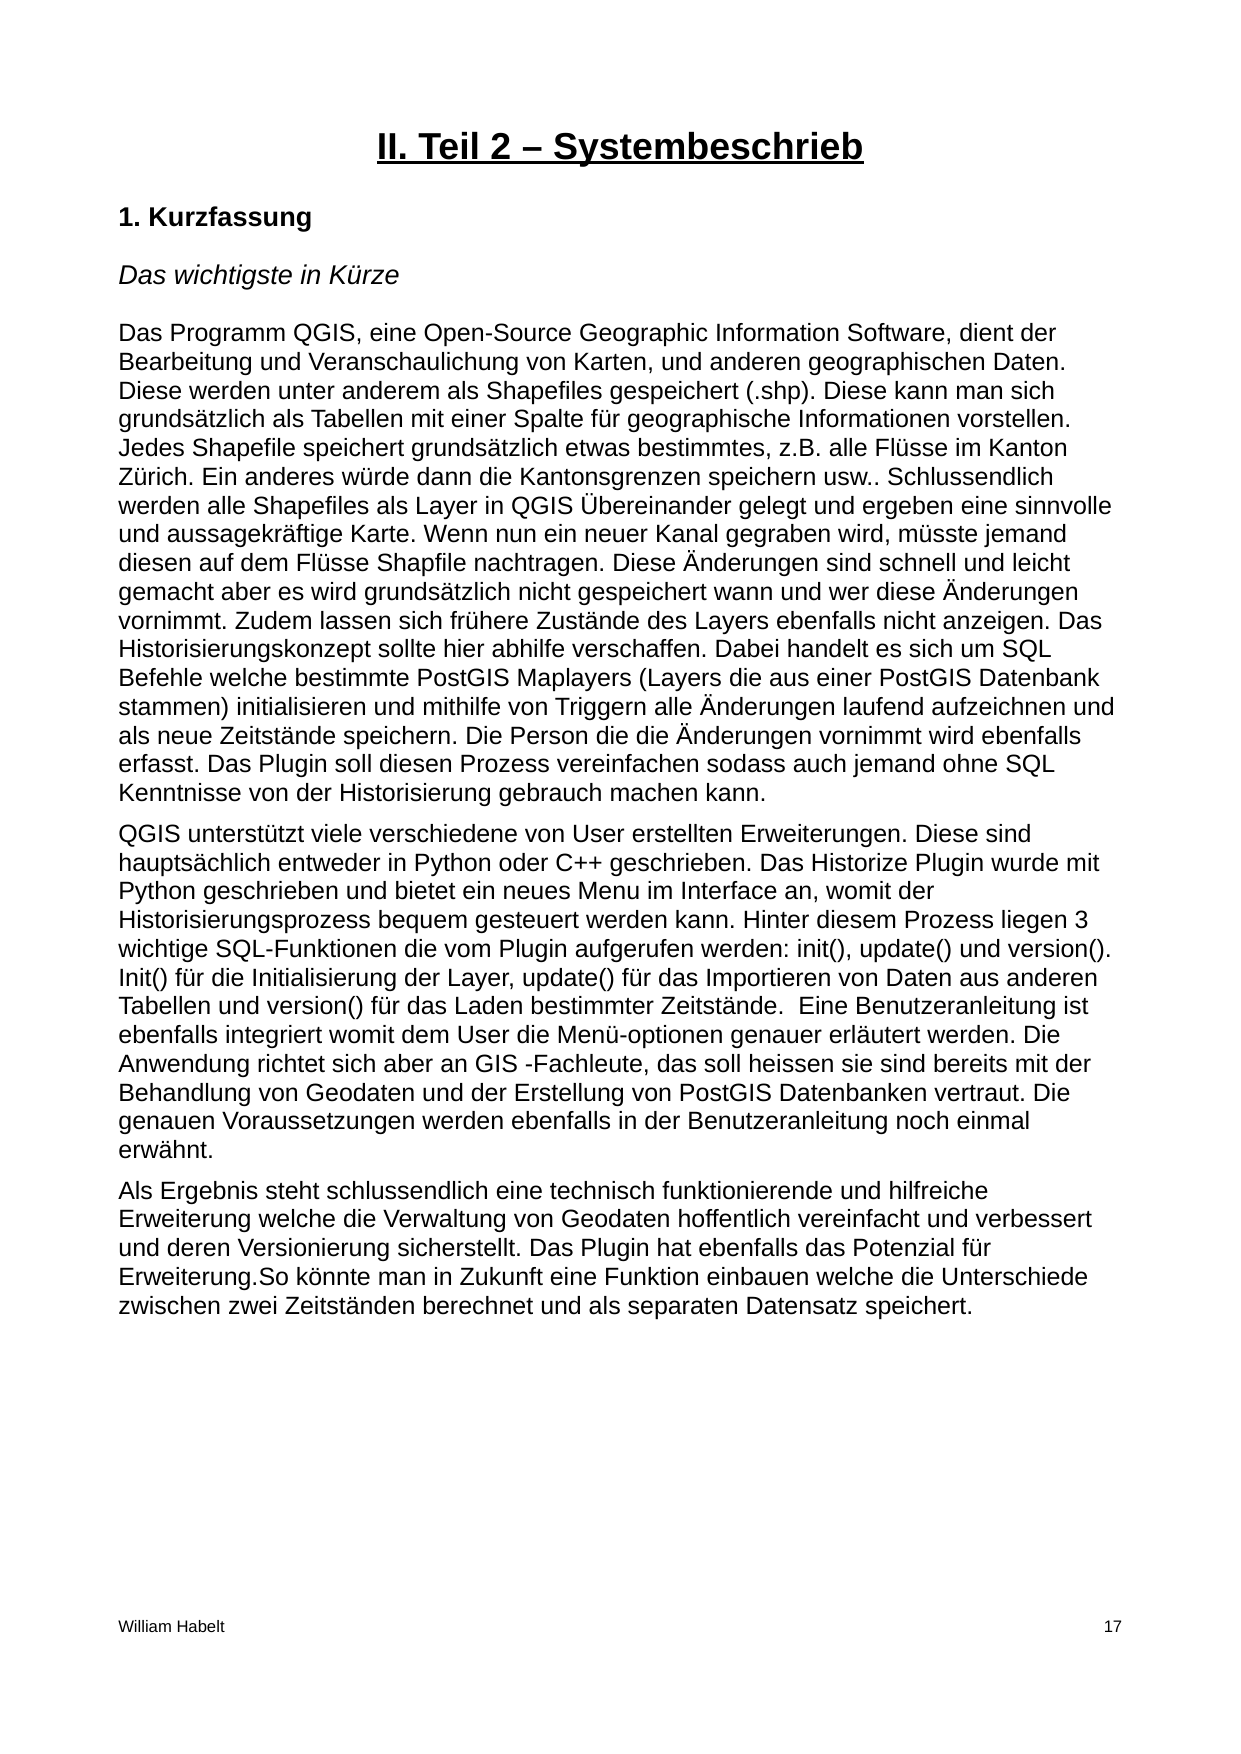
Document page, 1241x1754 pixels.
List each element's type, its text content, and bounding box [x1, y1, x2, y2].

text II. Teil 2 – Systembeschrieb [118, 124, 1122, 167]
text 1. Kurzfassung [118, 201, 1122, 232]
text Das Programm QGIS, eine Open-Source Geographic Information Software, dient der Bearbeitung und Veranschaulichung von Karten, und anderen geographischen Daten. Diese werden unter anderem als Shapefiles gespeichert (.shp). Diese kann man sich grundsätzlich als Tabellen mit einer Spalte für geographische Informationen vorstellen. Jedes Shapefile speichert grundsätzlich etwas bestimmtes, z.B. alle Flüsse im Kanton Zürich. Ein anderes würde dann die Kantonsgrenzen speichern usw.. Schlussendlich werden alle Shapefiles als Layer in QGIS Übereinander gelegt und ergeben eine sinnvolle und aussagekräftige Karte. Wenn nun ein neuer Kanal gegraben wird, müsste jemand diesen auf dem Flüsse Shapfile nachtragen. Diese Änderungen sind schnell und leicht gemacht aber es wird grundsätzlich nicht gespeichert wann und wer diese Änderungen vornimmt. Zudem lassen sich frühere Zustände des Layers ebenfalls nicht anzeigen. Das Historisierungskonzept sollte hier abhilfe verschaffen. Dabei handelt es sich um SQL Befehle welche bestimmte PostGIS Maplayers (Layers die aus einer PostGIS Datenbank stammen) initialisieren und mithilfe von Triggern alle Änderungen laufend aufzeichnen und als neue Zeitstände speichern. Die Person die die Änderungen vornimmt wird ebenfalls erfasst. Das Plugin soll diesen Prozess vereinfachen sodass auch jemand ohne SQL Kenntnisse von der Historisierung gebrauch machen kann. [118, 318, 1122, 807]
text QGIS unterstützt viele verschiedene von User erstellten Erweiterungen. Diese sind hauptsächlich entweder in Python oder C++ geschrieben. Das Historize Plugin wurde mit Python geschrieben und bietet ein neues Menu im Interface an, womit der Historisierungsprozess bequem gesteuert werden kann. Hinter diesem Prozess liegen 3 wichtige SQL-Funktionen die vom Plugin aufgerufen werden: init(), update() und version(). Init() für die Initialisierung der Layer, update() für das Importieren von Daten aus anderen Tabellen und version() für das Laden bestimmter Zeitstände. Eine Benutzeranleitung ist ebenfalls integriert womit dem User die Menü-optionen genauer erläutert werden. Die Anwendung richtet sich aber an GIS -Fachleute, das soll heissen sie sind bereits mit der Behandlung von Geodaten und der Erstellung von PostGIS Datenbanken vertraut. Die genauen Voraussetzungen werden ebenfalls in der Benutzeranleitung noch einmal erwähnt. [118, 819, 1122, 1164]
text Das wichtigste in Kürze [118, 259, 1122, 291]
text Als Ergebnis steht schlussendlich eine technisch funktionierende und hilfreiche Erweiterung welche die Verwaltung von Geodaten hoffentlich vereinfacht und verbessert und deren Versionierung sicherstellt. Das Plugin hat ebenfalls das Potenzial für Erweiterung.So könnte man in Zukunft eine Funktion einbauen welche die Unterschiede zwischen zwei Zeitständen berechnet und als separaten Datensatz speichert. [118, 1176, 1122, 1319]
